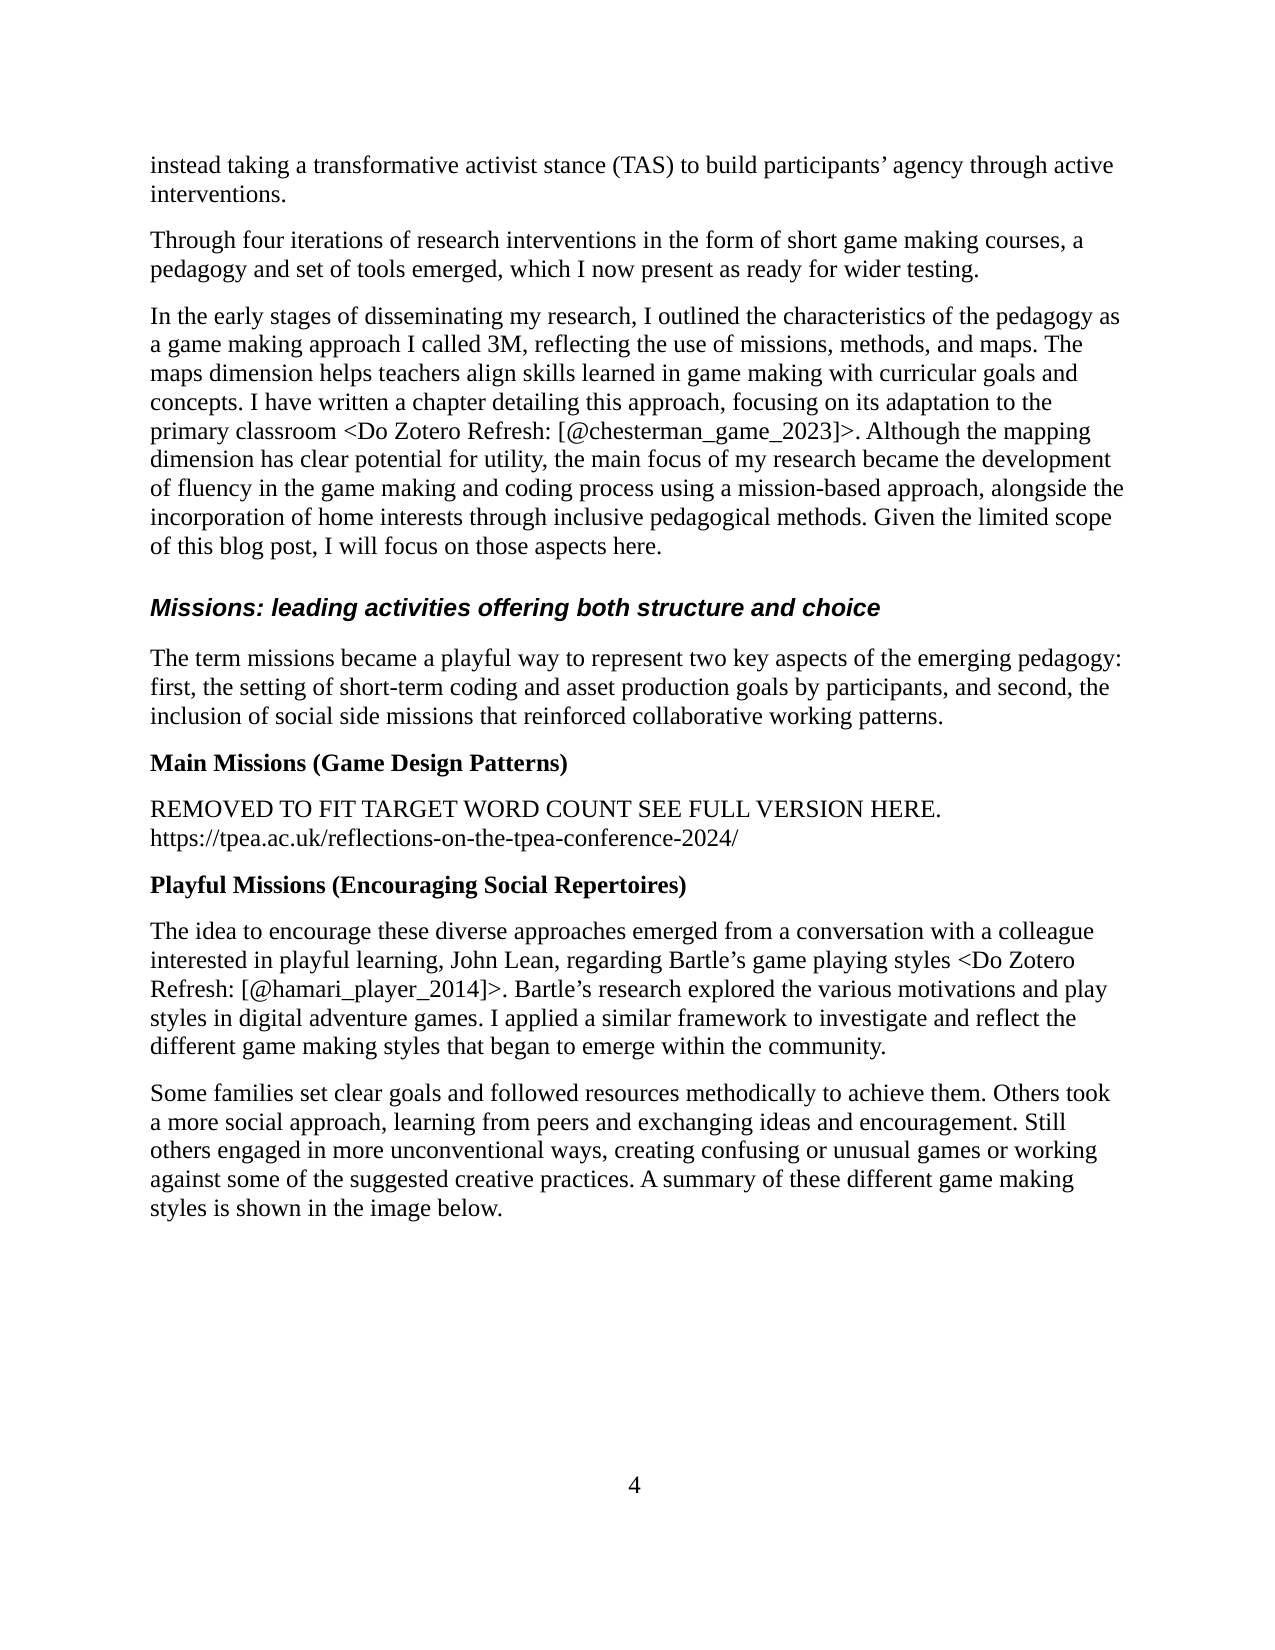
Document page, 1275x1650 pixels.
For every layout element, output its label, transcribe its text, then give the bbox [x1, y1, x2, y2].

subtitle Missions: leading activities offering both structure and choice [150, 593, 1125, 622]
text Playful Missions (Encouraging Social Repertoires) [150, 870, 1125, 898]
text The term missions became a playful way to represent two key aspects of the emerging pedagogy: first, the setting of short-term coding and asset production goals by participants, and second, the inclusion of social side missions that reinforced collaborative working patterns. [150, 643, 1125, 730]
text Through four iterations of research interventions in the form of short game making courses, a pedagogy and set of tools emerged, which I now present as ready for wider testing. [150, 225, 1125, 283]
text Some families set clear goals and followed resources methodically to achieve them. Others took a more social approach, learning from peers and exchanging ideas and encouragement. Still others engaged in more unconventional ways, creating confusing or unusual games or working against some of the suggested creative practices. A summary of these different game making styles is shown in the image below. [150, 1078, 1125, 1222]
text The idea to encourage these diverse approaches emerged from a conversation with a colleague interested in playful learning, John Lean, regarding Bartle’s game playing styles <Do Zotero Refresh: [@hamari_player_2014]>. Bartle’s research explored the various motivations and play styles in digital adventure games. I applied a similar framework to investigate and reflect the different game making styles that began to emerge within the community. [150, 916, 1125, 1060]
text In the early stages of disseminating my research, I outlined the characteristics of the pedagogy as a game making approach I called 3M, reflecting the use of missions, methods, and maps. The maps dimension helps teachers align skills learned in game making with curricular goals and concepts. I have written a chapter detailing this approach, focusing on its adaptation to the primary classroom <Do Zotero Refresh: [@chesterman_game_2023]>. Although the mapping dimension has clear potential for utility, the main focus of my research became the development of fluency in the game making and coding process using a mission-based approach, alongside the incorporation of home interests through inclusive pedagogical methods. Given the limited scope of this blog post, I will focus on those aspects here. [150, 301, 1125, 559]
text Main Missions (Game Design Patterns) [150, 748, 1125, 776]
text instead taking a transformative activist stance (TAS) to build participants’ agency through active interventions. [150, 150, 1125, 207]
text REMOVED TO FIT TARGET WORD COUNT SEE FULL VERSION HERE. https://tpea.ac.uk/reflections-on-the-tpea-conference-2024/ [150, 794, 1125, 852]
